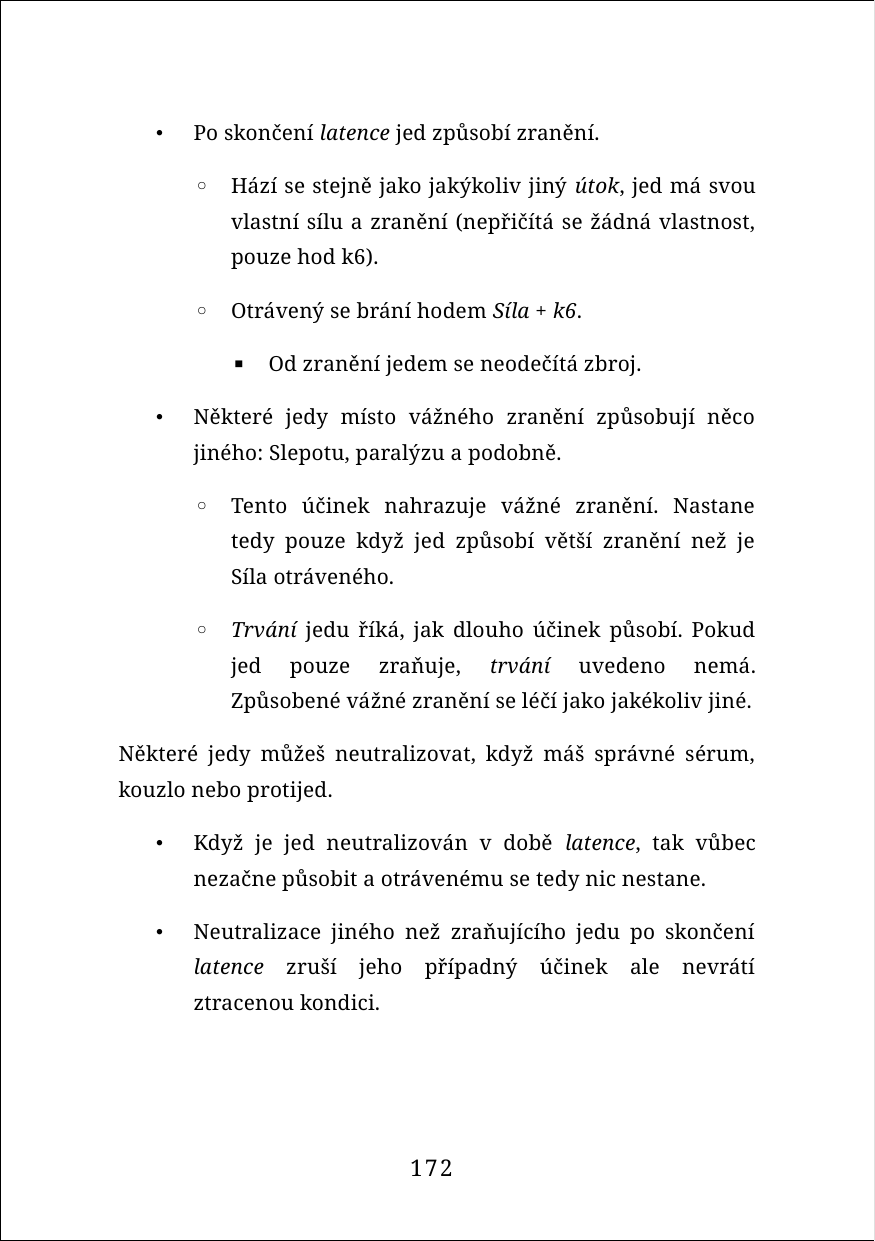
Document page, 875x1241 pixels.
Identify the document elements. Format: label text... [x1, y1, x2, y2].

list Když je jed neutralizován v době latence, tak vůbec nezačne působit a otrávenému se tedy nic nestane. [156, 828, 756, 892]
list Po skončení latence jed způsobí zranění. [156, 118, 756, 147]
list Od zranění jedem se neodečítá zbroj. [231, 349, 756, 377]
list Hází se stejně jako jakýkoliv jiný útok, jed má svou vlastní sílu a zranění (nepřičítá se žádná vlastnost, pouze hod k6). [193, 171, 756, 271]
list Neutralizace jiného než zraňujícího jedu po skončení latence zruší jeho případný účinek ale nevrátí ztracenou kondici. [156, 917, 756, 1016]
list Tento účinek nahrazuje vážné zranění. Nastane tedy pouze když jed způsobí větší zranění než je Síla otráveného. [193, 491, 756, 590]
text Některé jedy můžeš neutralizovat, když máš správné sérum, kouzlo nebo protijed. [118, 739, 756, 803]
list Otrávený se brání hodem Síla + k6. [193, 296, 756, 324]
list Trvání jedu říká, jak dlouho účinek působí. Pokud jed pouze zraňuje, trvání uvedeno nemá. Způsobené vážné zranění se léčí jako jakékoliv jiné. [193, 615, 756, 715]
list Některé jedy místo vážného zranění způsobují něco jiného: Slepotu, paralýzu a podobně. [156, 402, 756, 466]
